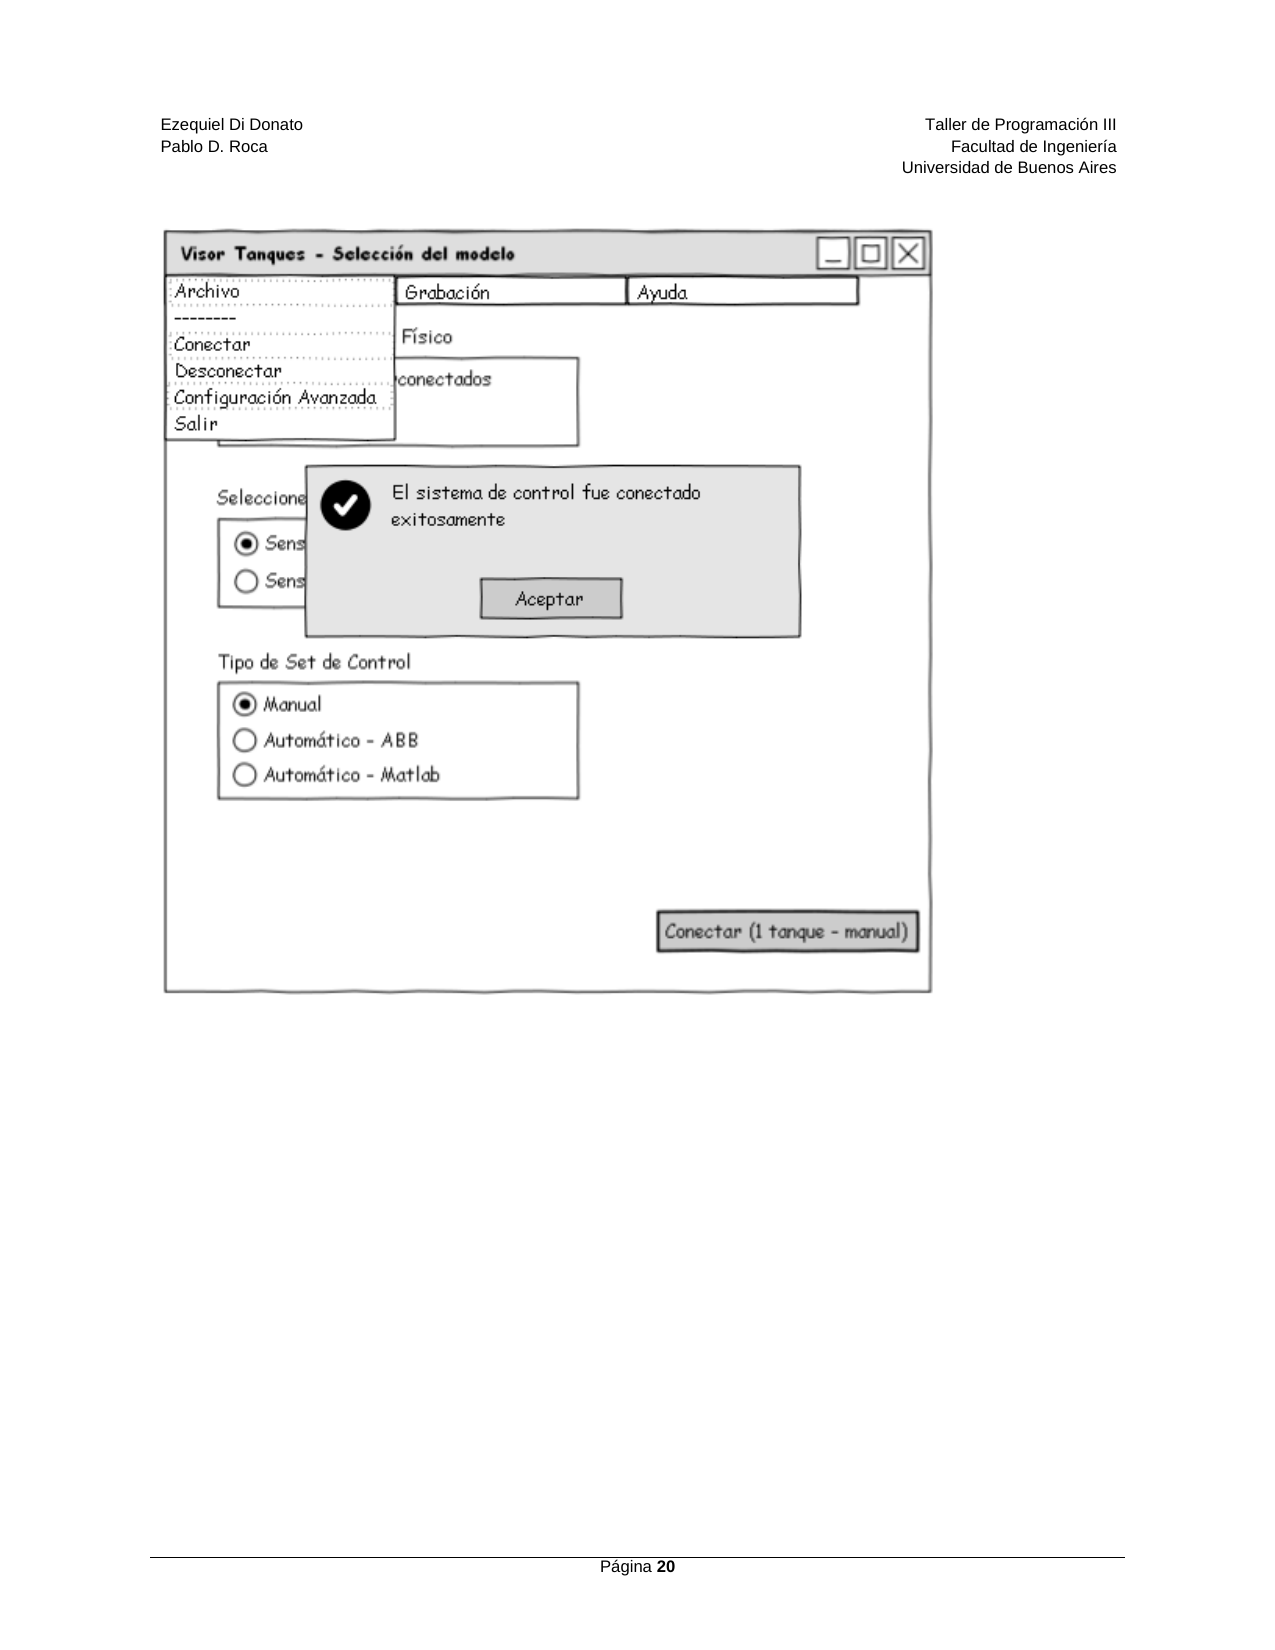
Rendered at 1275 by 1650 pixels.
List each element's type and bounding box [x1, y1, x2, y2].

picture [150, 215, 947, 1012]
